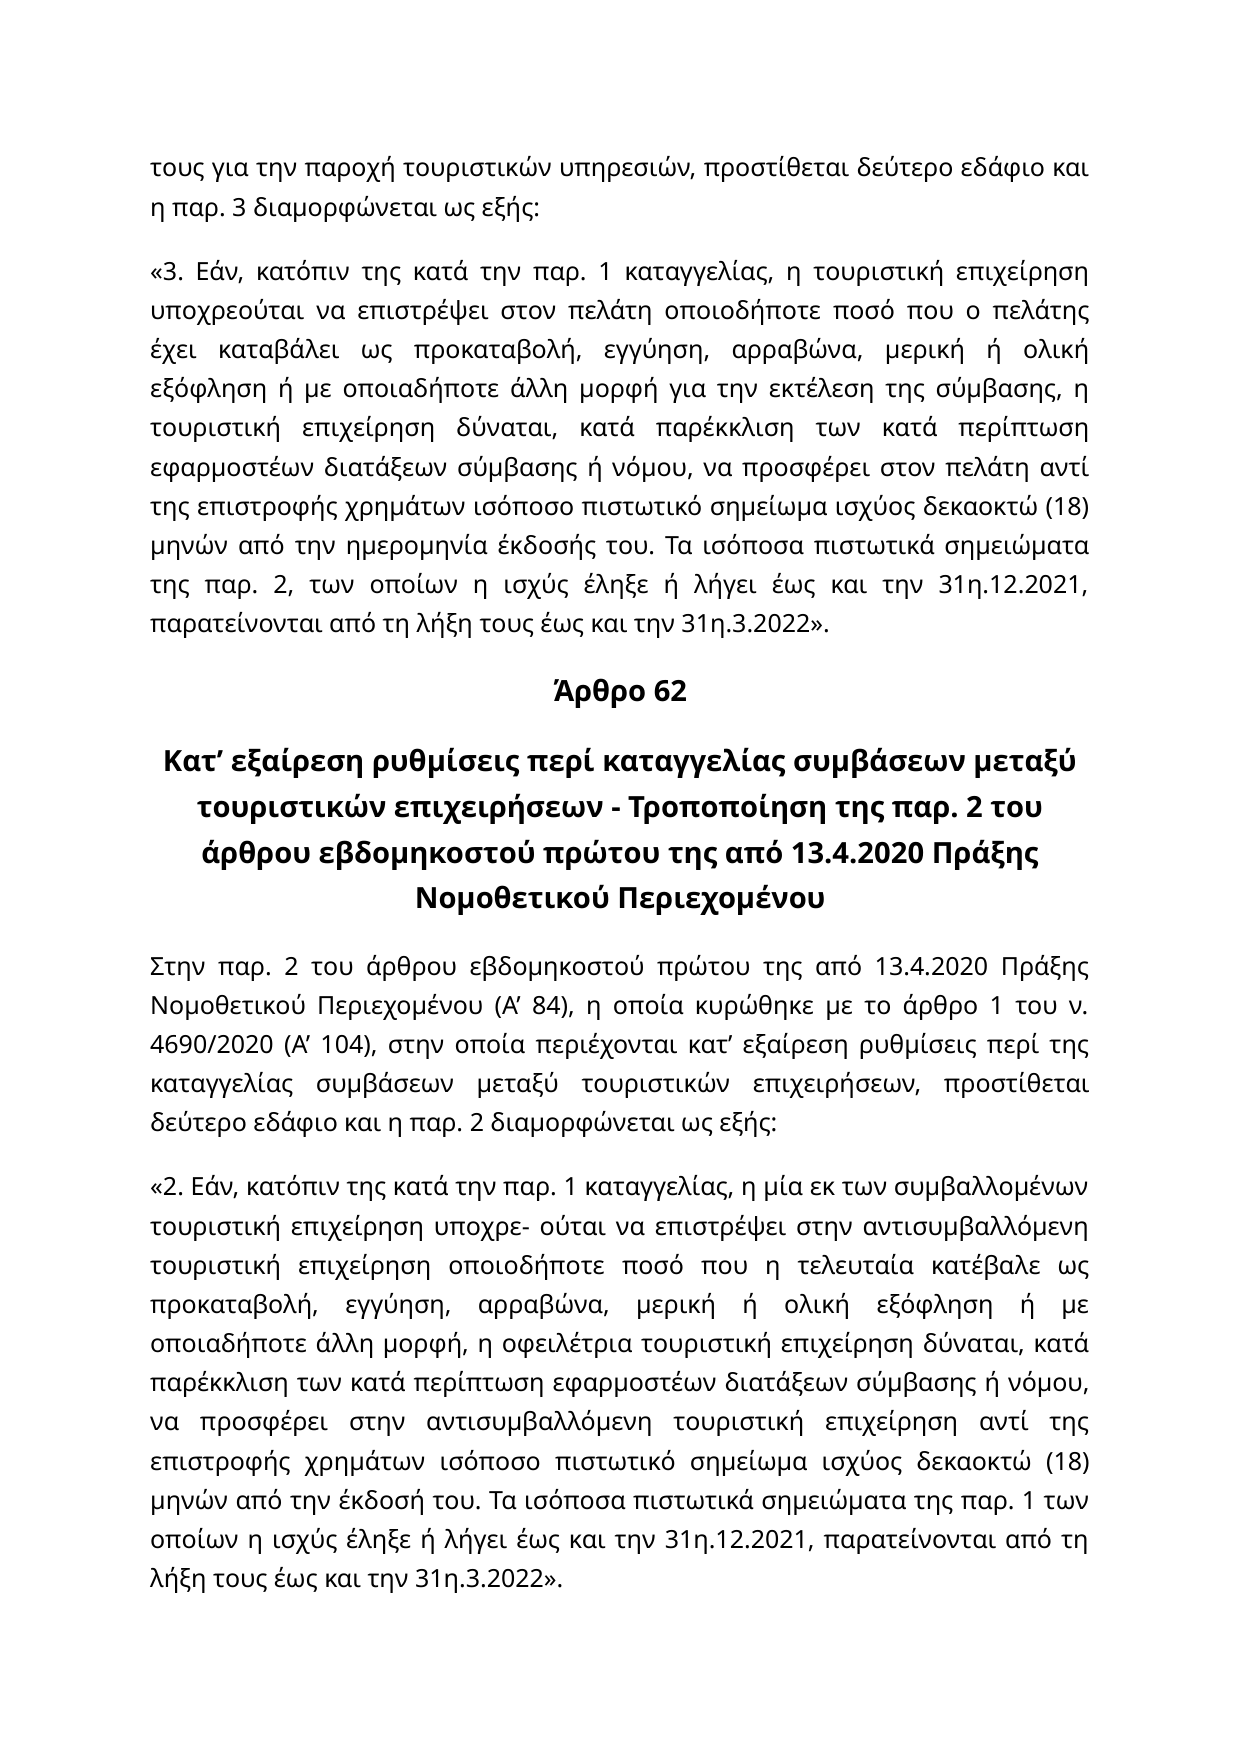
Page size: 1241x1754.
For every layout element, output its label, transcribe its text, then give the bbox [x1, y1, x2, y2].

subtitle Κατ’ εξαίρεση ρυθμίσεις περί καταγγελίας συμβάσεων μεταξύ τουριστικών επιχειρήσεων - Τροποποίηση της παρ. 2 του άρθρου εβδομηκοστού πρώτου της από 13.4.2020 Πράξης Νομοθετικού Περιεχομένου [150, 741, 1090, 917]
text «3. Εάν, κατόπιν της κατά την παρ. 1 καταγγελίας, η τουριστική επιχείρηση υποχρεούται να επιστρέψει στον πελάτη οποιοδήποτε ποσό που ο πελάτης έχει καταβάλει ως προκαταβολή, εγγύηση, αρραβώνα, μερική ή ολική εξόφληση ή με οποιαδήποτε άλλη μορφή για την εκτέλεση της σύμβασης, η τουριστική επιχείρηση δύναται, κατά παρέκκλιση των κατά περίπτωση εφαρμοστέων διατάξεων σύμβασης ή νόμου, να προσφέρει στον πελάτη αντί της επιστροφής χρημάτων ισόποσο πιστωτικό σημείωμα ισχύος δεκαοκτώ (18) μηνών από την ημερομηνία έκδοσής του. Τα ισόποσα πιστωτικά σημειώματα της παρ. 2, των οποίων η ισχύς έληξε ή λήγει έως και την 31η.12.2021, παρατείνονται από τη λήξη τους έως και την 31η.3.2022». [150, 253, 1090, 640]
text τους για την παροχή τουριστικών υπηρεσιών, προστίθεται δεύτερο εδάφιο και η παρ. 3 διαμορφώνεται ως εξής: [150, 150, 1090, 223]
text «2. Εάν, κατόπιν της κατά την παρ. 1 καταγγελίας, η μία εκ των συμβαλλομένων τουριστική επιχείρηση υποχρε- ούται να επιστρέψει στην αντισυμβαλλόμενη τουριστική επιχείρηση οποιοδήποτε ποσό που η τελευταία κατέβαλε ως προκαταβολή, εγγύηση, αρραβώνα, μερική ή ολική εξόφληση ή με οποιαδήποτε άλλη μορφή, η οφειλέτρια τουριστική επιχείρηση δύναται, κατά παρέκκλιση των κατά περίπτωση εφαρμοστέων διατάξεων σύμβασης ή νόμου, να προσφέρει στην αντισυμβαλλόμενη τουριστική επιχείρηση αντί της επιστροφής χρημάτων ισόποσο πιστωτικό σημείωμα ισχύος δεκαοκτώ (18) μηνών από την έκδοσή του. Τα ισόποσα πιστωτικά σημειώματα της παρ. 1 των οποίων η ισχύς έληξε ή λήγει έως και την 31η.12.2021, παρατείνονται από τη λήξη τους έως και την 31η.3.2022». [150, 1169, 1090, 1595]
subtitle Άρθρο 62 [150, 670, 1090, 710]
text Στην παρ. 2 του άρθρου εβδομηκοστού πρώτου της από 13.4.2020 Πράξης Νομοθετικού Περιεχομένου (Α’ 84), η οποία κυρώθηκε με το άρθρο 1 του ν. 4690/2020 (Α’ 104), στην οποία περιέχονται κατ’ εξαίρεση ρυθμίσεις περί της καταγγελίας συμβάσεων μεταξύ τουριστικών επιχειρήσεων, προστίθεται δεύτερο εδάφιο και η παρ. 2 διαμορφώνεται ως εξής: [150, 948, 1090, 1139]
